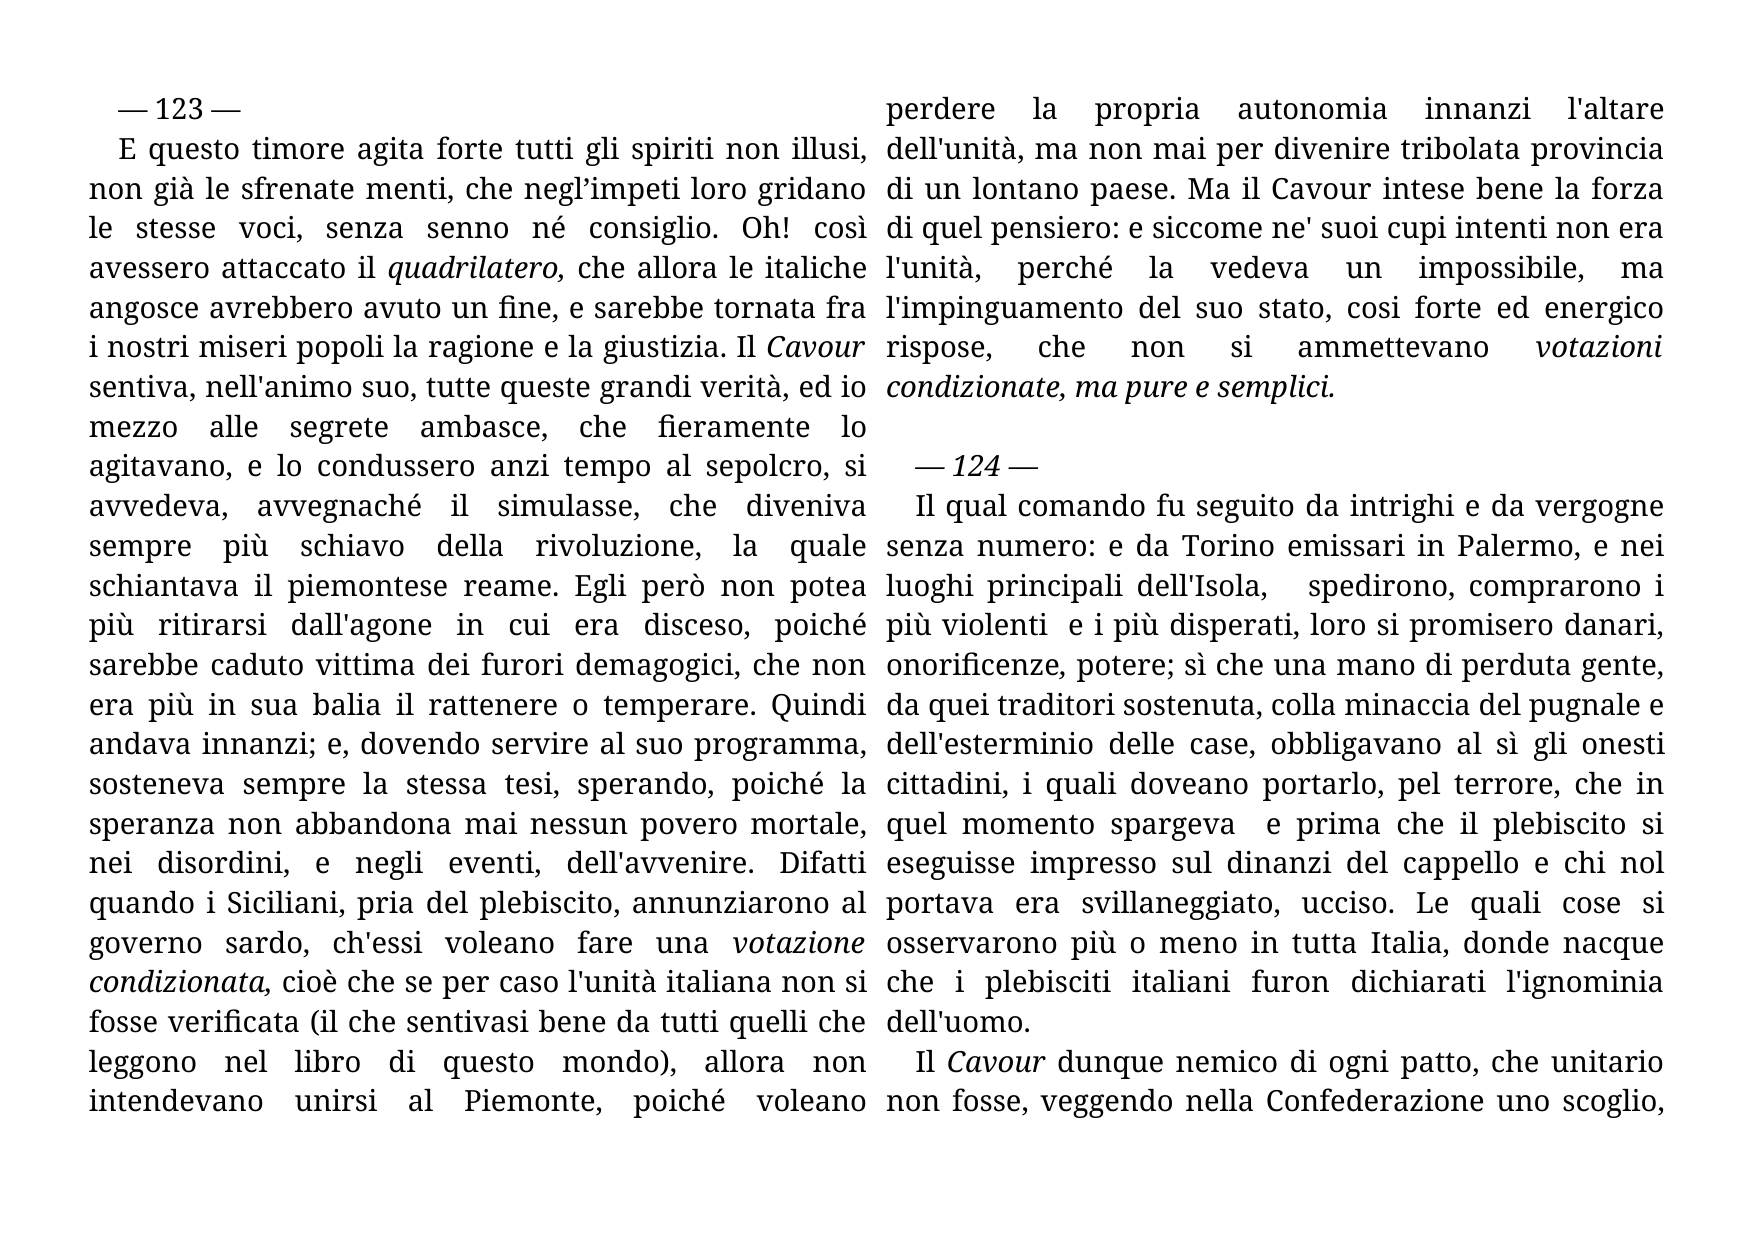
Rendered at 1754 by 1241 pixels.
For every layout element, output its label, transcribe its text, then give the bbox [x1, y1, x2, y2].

text — 124 — [886, 446, 1665, 485]
text Il qual comando fu seguito da intrighi e da vergogne senza numero: e da Torino emissari in Palermo, e nei luoghi principali dell'Isola, spedirono, comprarono i più violenti e i più disperati, loro si promisero danari, onorificenze, potere; sì che una mano di perduta gente, da quei traditori sostenuta, colla minaccia del pugnale e dell'esterminio delle case, obbligavano al sì gli onesti cittadini, i quali doveano portarlo, pel terrore, che in quel momento spargeva e prima che il plebiscito si eseguisse impresso sul dinanzi del cappello e chi nol portava era svillaneggiato, ucciso. Le quali cose si osservarono più o meno in tutta Italia, donde nacque che i plebisciti italiani furon dichiarati l'ignominia dell'uomo. [886, 485, 1665, 1041]
text perdere la propria autonomia innanzi l'altare dell'unità, ma non mai per divenire tribolata provincia di un lontano paese. Ma il Cavour intese bene la forza di quel pensiero: e siccome ne' suoi cupi intenti non era l'unità, perché la vedeva un impossibile, ma l'impinguamento del suo stato, cosi forte ed energico rispose, che non si ammettevano votazioni condizionate, ma pure e semplici. [886, 88, 1665, 406]
text — 123 — [88, 88, 868, 128]
text E questo timore agita forte tutti gli spiriti non illusi, non già le sfrenate menti, che negl’impeti loro gridano le stesse voci, senza senno né consiglio. Oh! così avessero attaccato il quadrilatero, che allora le italiche angosce avrebbero avuto un fine, e sarebbe tornata fra i nostri miseri popoli la ragione e la giustizia. Il Cavour sentiva, nell'animo suo, tutte queste grandi verità, ed io mezzo alle segrete ambasce, che fieramente lo agitavano, e lo condussero anzi tempo al sepolcro, si avvedeva, avvegnaché il simulasse, che diveniva sempre più schiavo della rivoluzione, la quale schiantava il piemontese reame. Egli però non potea più ritirarsi dall'agone in cui era disceso, poiché sarebbe caduto vittima dei furori demagogici, che non era più in sua balia il rattenere o temperare. Quindi andava innanzi; e, dovendo servire al suo programma, sosteneva sempre la stessa tesi, sperando, poiché la speranza non abbandona mai nessun povero mortale, nei disordini, e negli eventi, dell'avvenire. Difatti quando i Siciliani, pria del plebiscito, annunziarono al governo sardo, ch'essi voleano fare una votazione condizionata, cioè che se per caso l'unità italiana non si fosse verificata (il che sentivasi bene da tutti quelli che leggono nel libro di questo mondo), allora non intendevano unirsi al Piemonte, poiché voleano [88, 128, 868, 1120]
text Il Cavour dunque nemico di ogni patto, che unitario non fosse, veggendo nella Confederazione uno scoglio, [886, 1041, 1665, 1120]
